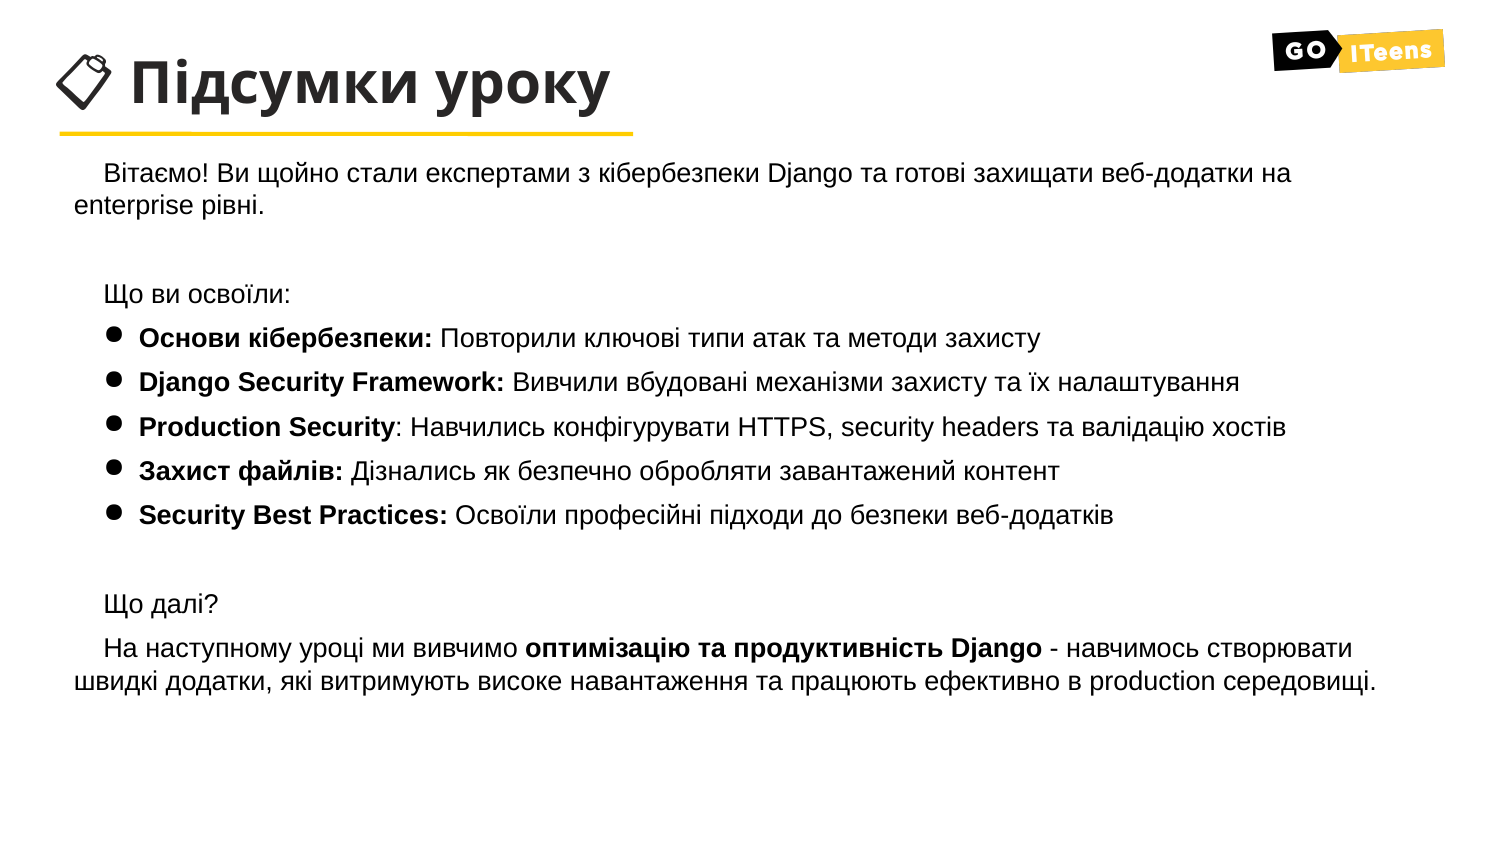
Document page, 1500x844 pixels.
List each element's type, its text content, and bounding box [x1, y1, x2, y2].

picture [1272, 29, 1445, 73]
text_box 📋 Підсумки уроку [38, 30, 1150, 131]
text_box Вітаємо! Ви щойно стали експертами з кібербезпеки Django та готові захищати веб-додатки на enterprise рівні. Що ви освоїли: Основи кібербезпеки: Повторили ключові типи атак та методи захисту Django Security Framework: Вивчили вбудовані механізми захисту та їх налаштування Production Security: Навчились конфігурувати HTTPS, security headers та валідацію хостів Захист файлів: Дізнались як безпечно обробляти завантажений контент Security Best Practices: Освоїли професійні підходи до безпеки веб-додатків Що далі? На наступному уроці ми вивчимо оптимізацію та продуктивність Django - навчимось створювати швидкі додатки, які витримують високе навантаження та працюють ефективно в production середовищі. [59, 147, 1418, 768]
